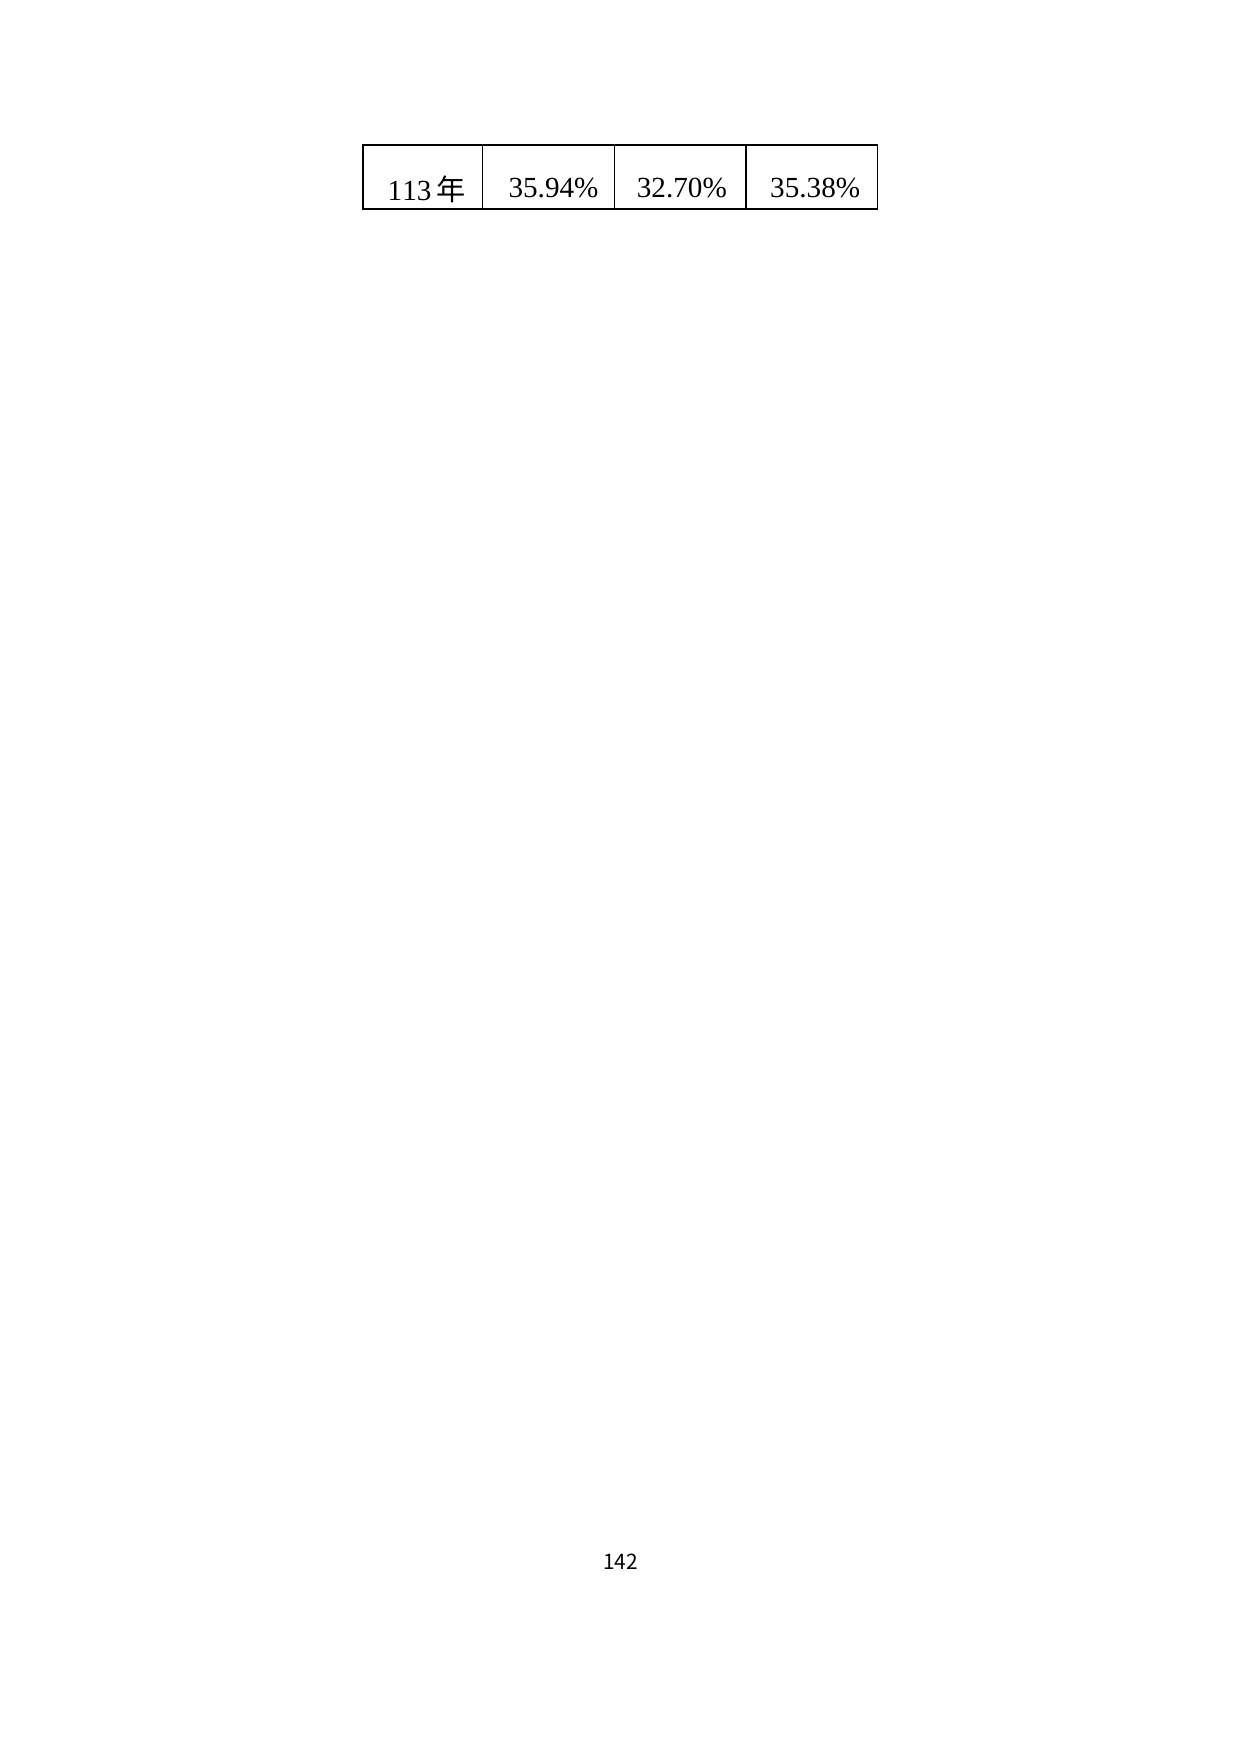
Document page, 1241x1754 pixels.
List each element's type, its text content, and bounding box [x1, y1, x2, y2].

table_cell 32.70% [615, 146, 745, 208]
table_cell 113年 [364, 146, 482, 208]
table_cell 35.38% [747, 146, 877, 208]
table_cell 35.94% [483, 146, 614, 208]
